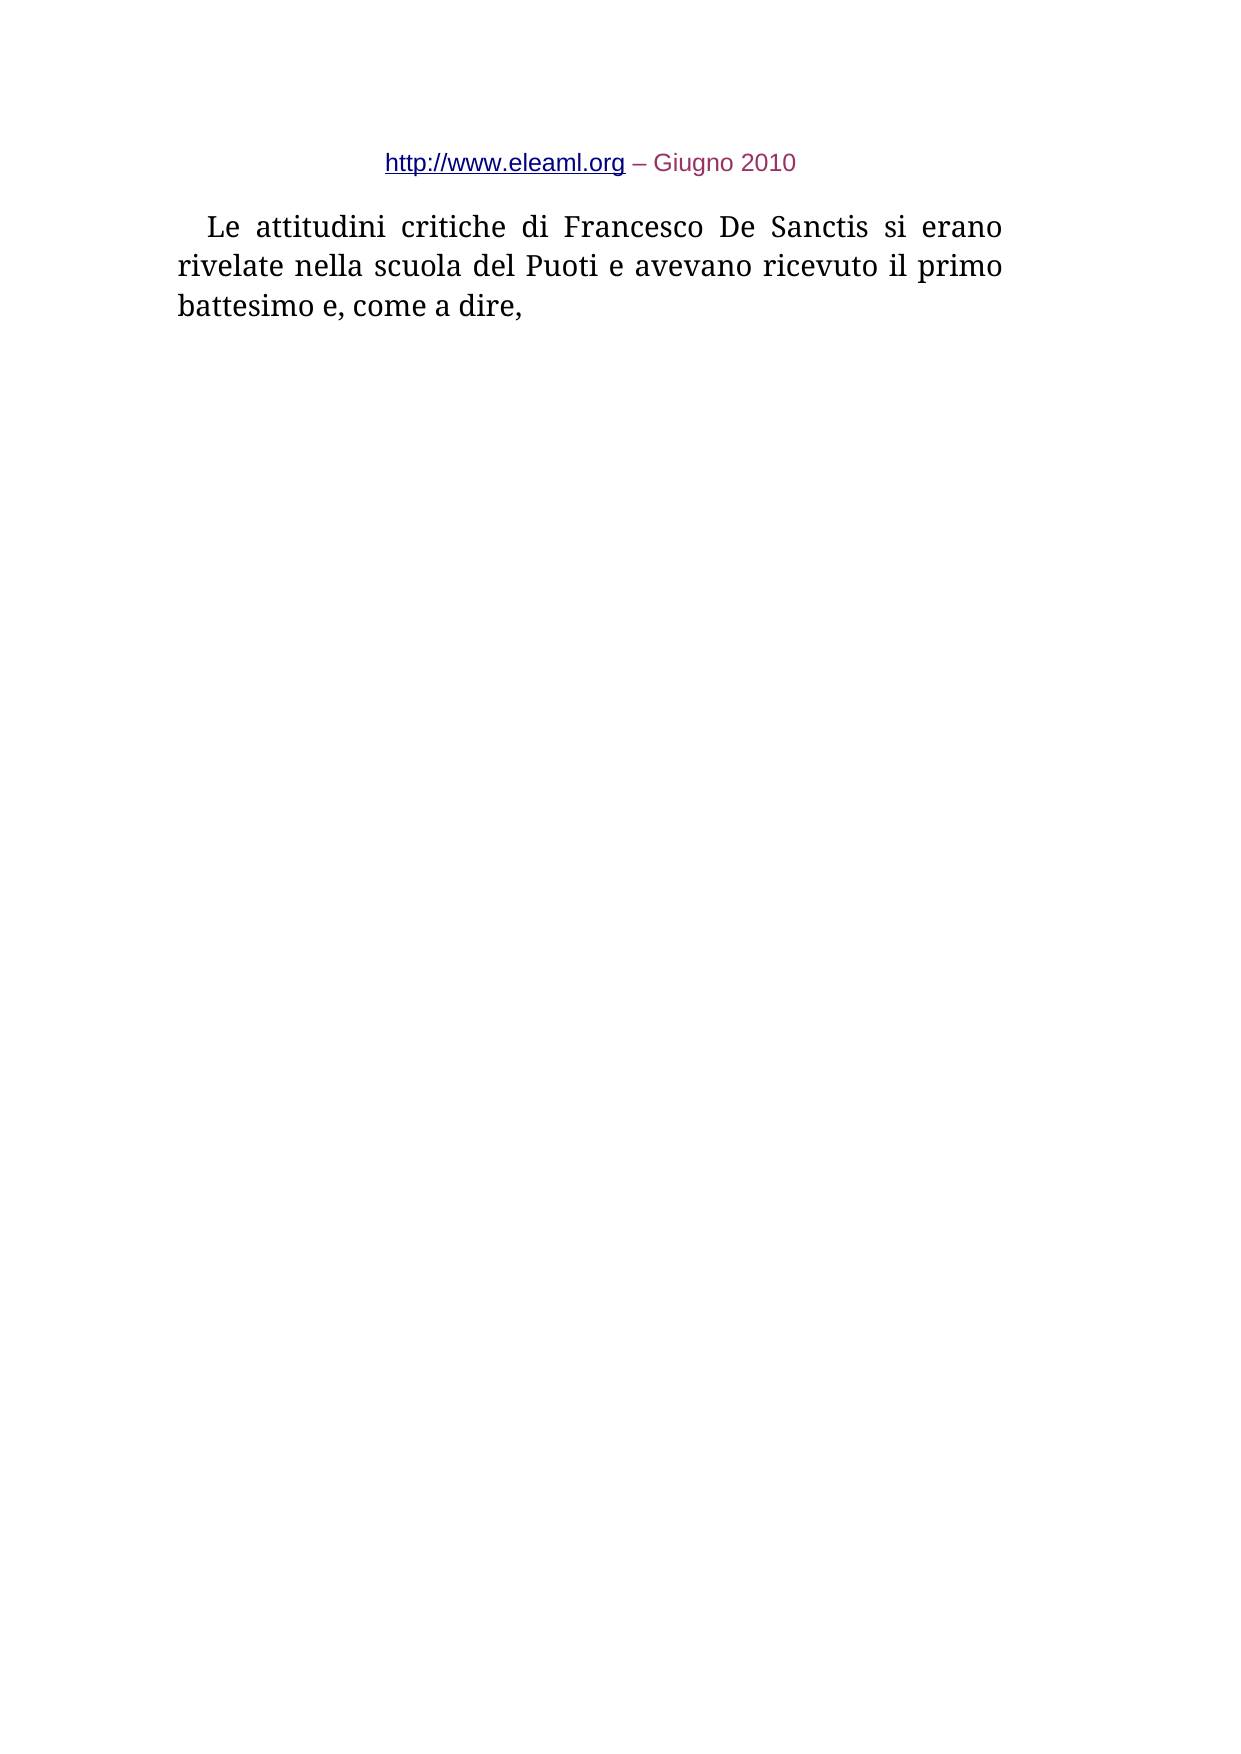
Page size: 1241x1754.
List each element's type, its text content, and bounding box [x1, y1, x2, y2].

text Le attitudini critiche di Francesco De Sanctis si erano rivelate nella scuola del Puoti e avevano ricevuto il primo battesimo e, come a dire, [177, 206, 1004, 325]
